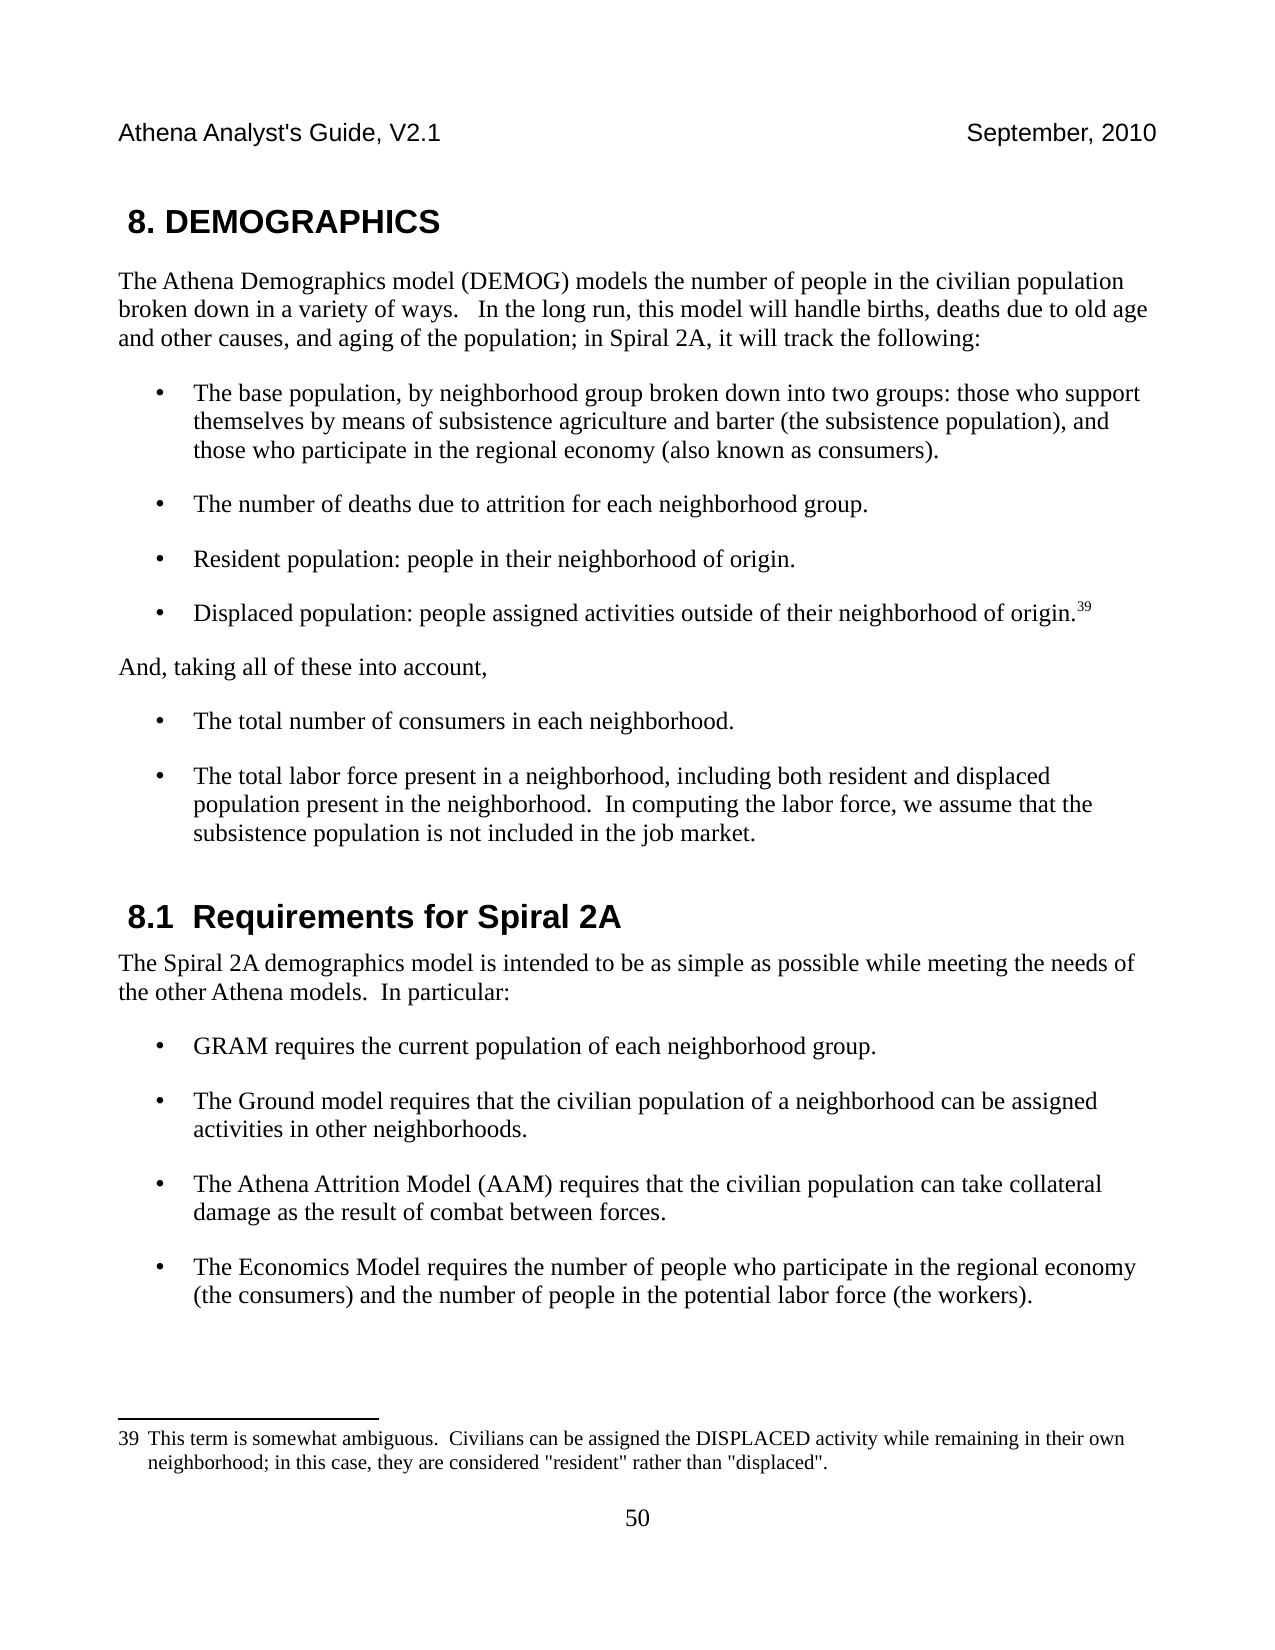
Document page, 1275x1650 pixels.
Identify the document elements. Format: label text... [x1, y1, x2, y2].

list The Athena Attrition Model (AAM) requires that the civilian population can take collateral damage as the result of combat between forces. [156, 1169, 1157, 1226]
text The Athena Demographics model (DEMOG) models the number of people in the civilian population broken down in a variety of ways. In the long run, this model will handle births, deaths due to old age and other causes, and aging of the population; in Spiral 2A, it will track the following: [118, 266, 1157, 352]
list The Ground model requires that the civilian population of a neighborhood can be assigned activities in other neighborhoods. [156, 1086, 1157, 1143]
list Displaced population: people assigned activities outside of their neighborhood of origin. [156, 598, 1157, 627]
text And, taking all of these into account, [118, 652, 1157, 681]
list This term is somewhat ambiguous. Civilians can be assigned the DISPLACED activity while remaining in their own neighborhood; in this case, they are considered "resident" rather than "displaced". [118, 1426, 1157, 1474]
subtitle Demographics [118, 202, 1157, 240]
text The Spiral 2A demographics model is intended to be as simple as possible while meeting the needs of the other Athena models. In particular: [118, 948, 1157, 1006]
list The base population, by neighborhood group broken down into two groups: those who support themselves by means of subsistence agriculture and barter (the subsistence population), and those who participate in the regional economy (also known as consumers). [156, 378, 1157, 464]
subtitle Requirements for Spiral 2A [118, 897, 1157, 936]
list The total labor force present in a neighborhood, including both resident and displaced population present in the neighborhood. In computing the labor force, we assume that the subsistence population is not included in the job market. [156, 761, 1157, 847]
list Resident population: people in their neighborhood of origin. [156, 544, 1157, 572]
list The total number of consumers in each neighborhood. [156, 706, 1157, 735]
list The Economics Model requires the number of people who participate in the regional economy (the consumers) and the number of people in the potential labor force (the workers). [156, 1252, 1157, 1309]
list The number of deaths due to attrition for each neighborhood group. [156, 489, 1157, 518]
list GRAM requires the current population of each neighborhood group. [156, 1031, 1157, 1060]
